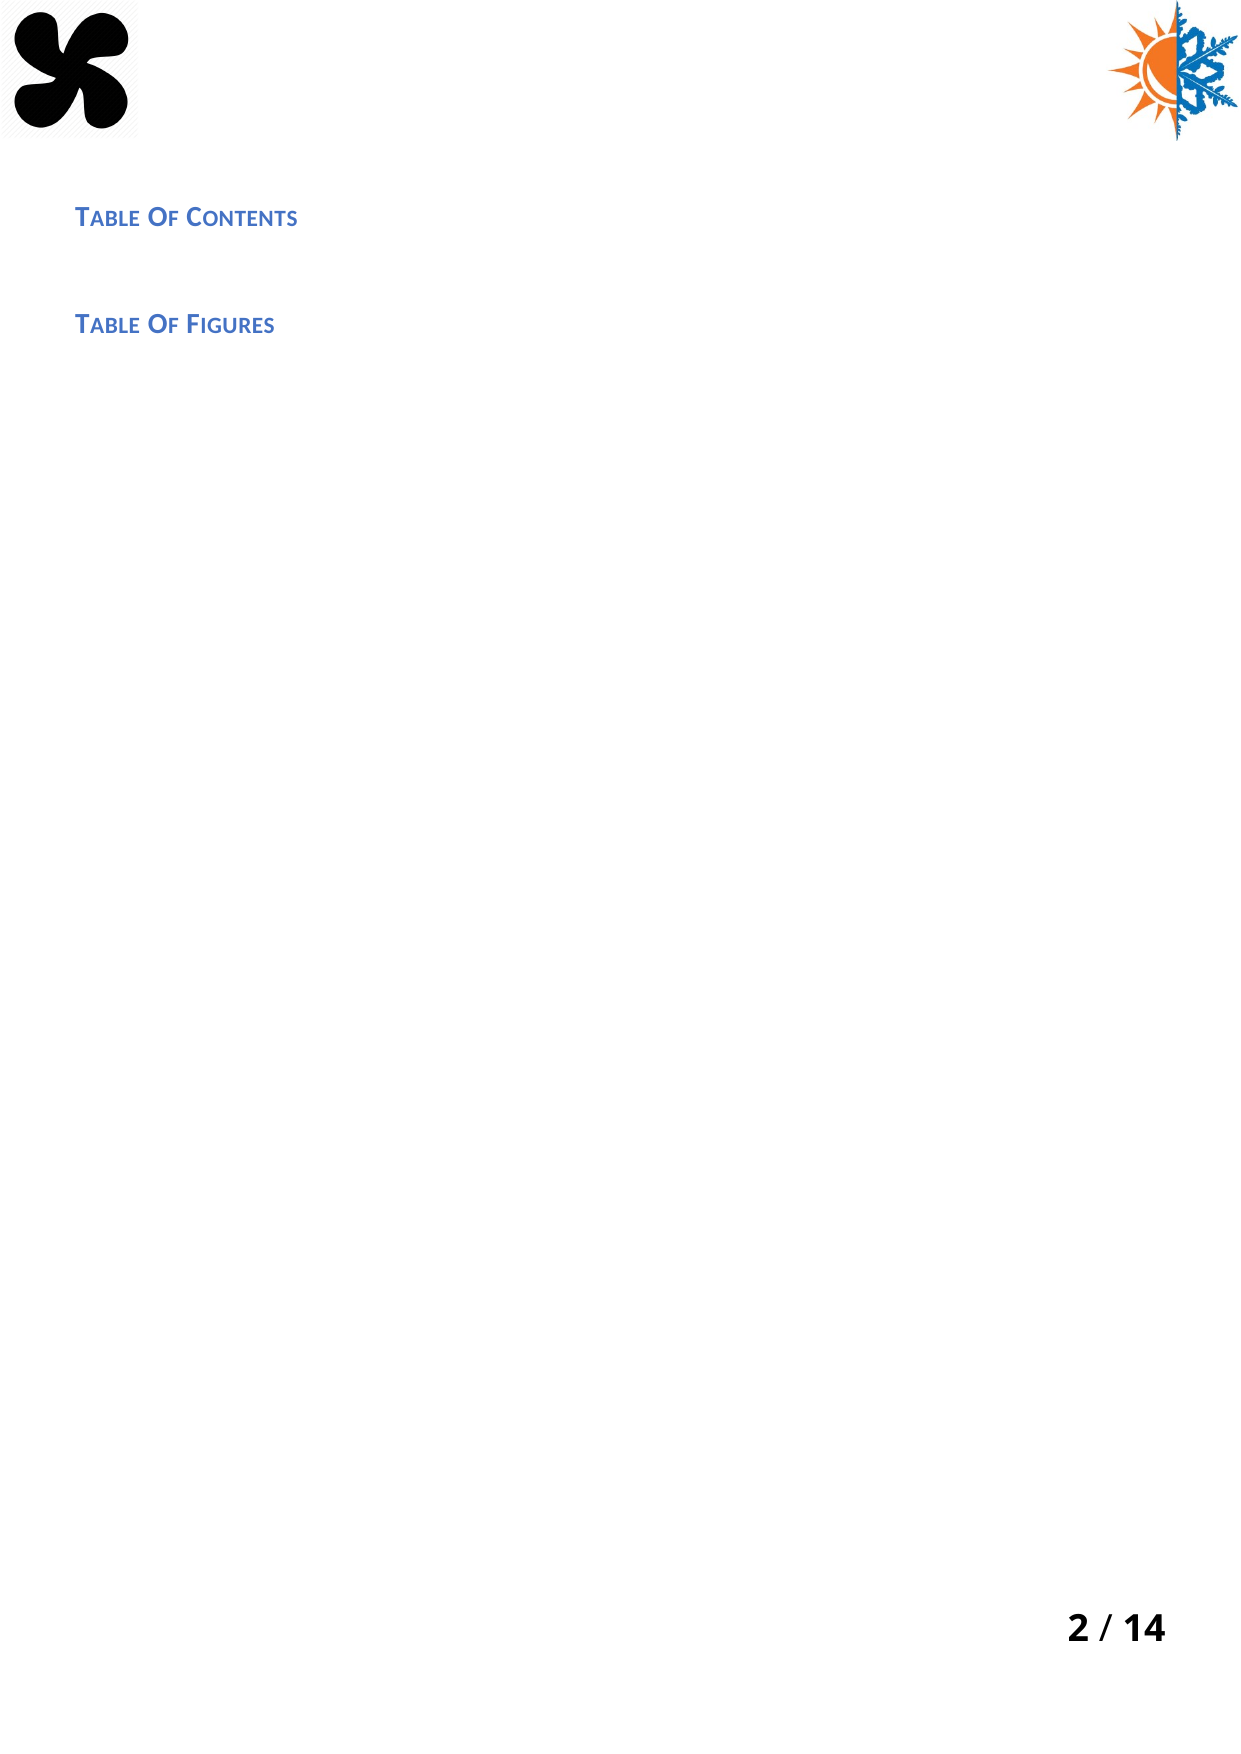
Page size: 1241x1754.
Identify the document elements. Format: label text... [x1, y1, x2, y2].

text Table Of Figures [75, 305, 1165, 341]
text Table Of Contents [75, 198, 1165, 233]
